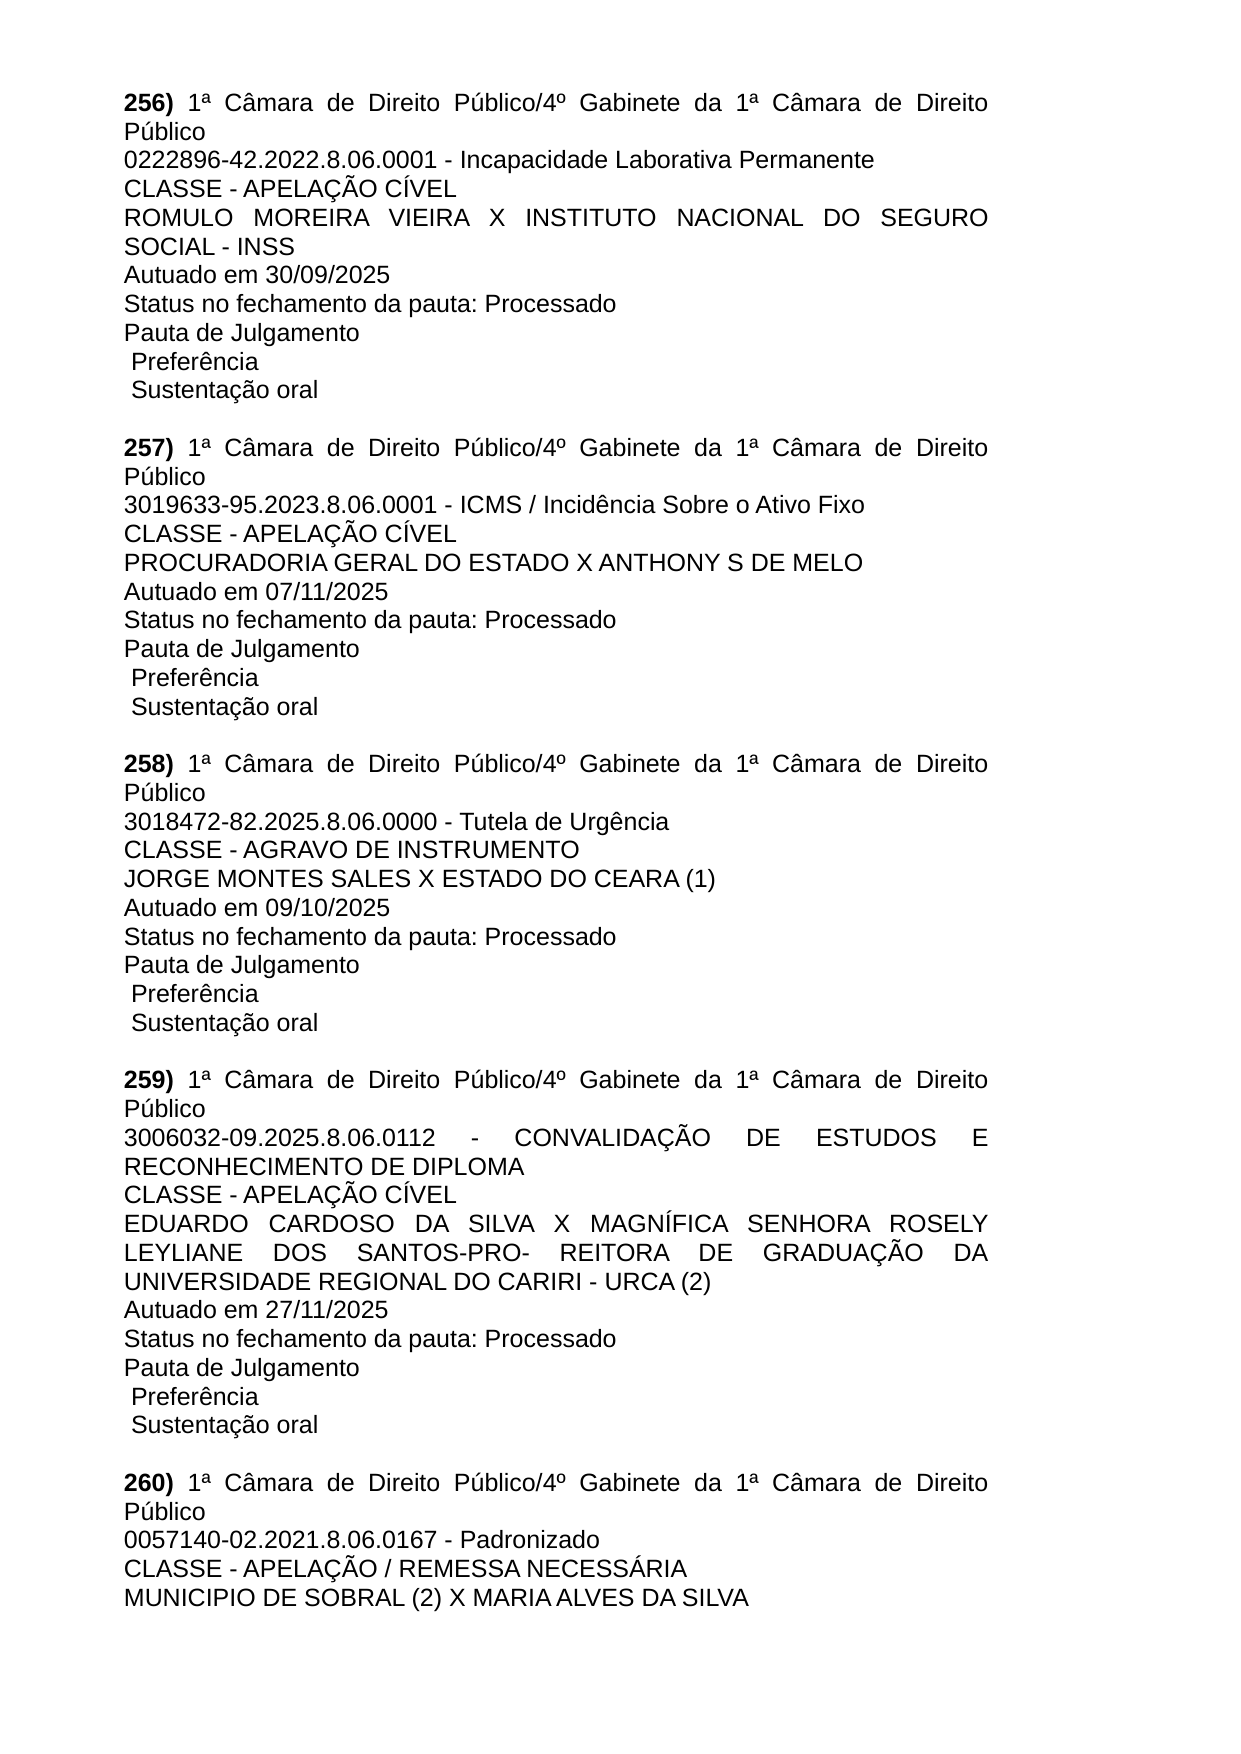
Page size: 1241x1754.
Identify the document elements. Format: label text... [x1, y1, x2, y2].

text Preferência [124, 979, 989, 1008]
text 0057140-02.2021.8.06.0167 - Padronizado [124, 1525, 989, 1554]
text 0222896-42.2022.8.06.0001 - Incapacidade Laborativa Permanente [124, 145, 989, 174]
text 3006032-09.2025.8.06.0112 - CONVALIDAÇÃO DE ESTUDOS E RECONHECIMENTO DE DIPLOMA [124, 1123, 989, 1180]
text ROMULO MOREIRA VIEIRA X INSTITUTO NACIONAL DO SEGURO SOCIAL - INSS [124, 203, 989, 260]
text CLASSE - APELAÇÃO / REMESSA NECESSÁRIA [124, 1554, 989, 1583]
text CLASSE - APELAÇÃO CÍVEL [124, 519, 989, 548]
text Status no fechamento da pauta: Processado [124, 922, 989, 950]
text Autuado em 27/11/2025 [124, 1295, 989, 1324]
text Status no fechamento da pauta: Processado [124, 1324, 989, 1353]
text Autuado em 30/09/2025 [124, 260, 989, 289]
text 258) 1ª Câmara de Direito Público/4º Gabinete da 1ª Câmara de Direito Público [124, 749, 989, 807]
text CLASSE - AGRAVO DE INSTRUMENTO [124, 835, 989, 864]
text Preferência [124, 663, 989, 692]
text Sustentação oral [124, 1008, 989, 1037]
text Sustentação oral [124, 692, 989, 720]
text 256) 1ª Câmara de Direito Público/4º Gabinete da 1ª Câmara de Direito Público [124, 88, 989, 145]
text Pauta de Julgamento [124, 950, 989, 979]
text Autuado em 09/10/2025 [124, 893, 989, 922]
text 260) 1ª Câmara de Direito Público/4º Gabinete da 1ª Câmara de Direito Público [124, 1468, 989, 1525]
text Pauta de Julgamento [124, 634, 989, 663]
text CLASSE - APELAÇÃO CÍVEL [124, 174, 989, 203]
text Pauta de Julgamento [124, 1353, 989, 1382]
text PROCURADORIA GERAL DO ESTADO X ANTHONY S DE MELO [124, 548, 989, 577]
text JORGE MONTES SALES X ESTADO DO CEARA (1) [124, 864, 989, 893]
text 3018472-82.2025.8.06.0000 - Tutela de Urgência [124, 807, 989, 835]
text Status no fechamento da pauta: Processado [124, 289, 989, 318]
text 259) 1ª Câmara de Direito Público/4º Gabinete da 1ª Câmara de Direito Público [124, 1065, 989, 1123]
text 257) 1ª Câmara de Direito Público/4º Gabinete da 1ª Câmara de Direito Público [124, 433, 989, 490]
text 3019633-95.2023.8.06.0001 - ICMS / Incidência Sobre o Ativo Fixo [124, 490, 989, 519]
text CLASSE - APELAÇÃO CÍVEL [124, 1180, 989, 1209]
text Sustentação oral [124, 375, 989, 404]
text Preferência [124, 1382, 989, 1410]
text Autuado em 07/11/2025 [124, 577, 989, 605]
text MUNICIPIO DE SOBRAL (2) X MARIA ALVES DA SILVA [124, 1583, 989, 1612]
text Preferência [124, 347, 989, 375]
text Status no fechamento da pauta: Processado [124, 605, 989, 634]
text EDUARDO CARDOSO DA SILVA X MAGNÍFICA SENHORA ROSELY LEYLIANE DOS SANTOS-PRO- REITORA DE GRADUAÇÃO DA UNIVERSIDADE REGIONAL DO CARIRI - URCA (2) [124, 1209, 989, 1295]
text Sustentação oral [124, 1410, 989, 1439]
text Pauta de Julgamento [124, 318, 989, 347]
